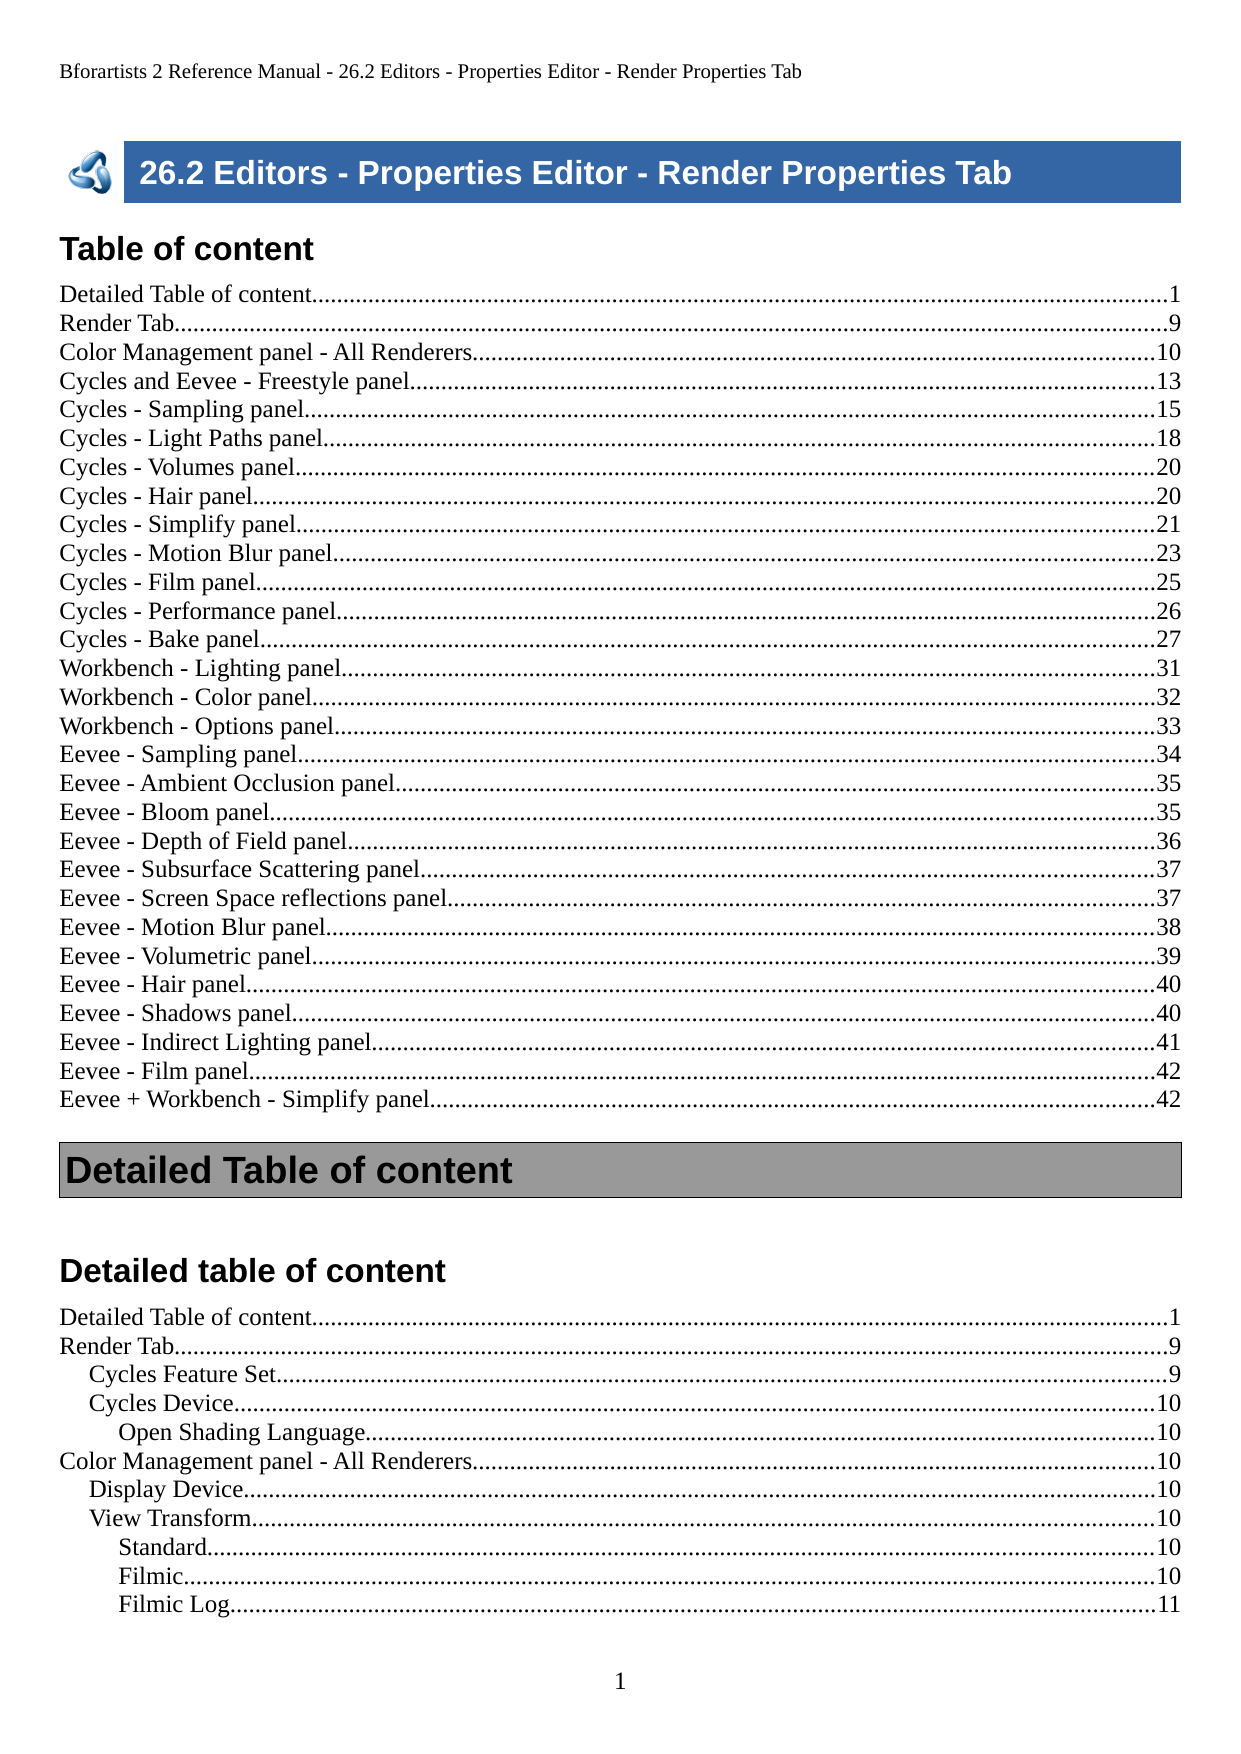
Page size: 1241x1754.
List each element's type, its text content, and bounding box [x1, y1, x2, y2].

text Eevee - Motion Blur panel 38 [59, 912, 1181, 941]
text Eevee - Ambient Occlusion panel 35 [59, 768, 1181, 797]
text Eevee + Workbench - Simplify panel 42 [59, 1084, 1181, 1113]
text Eevee - Shadows panel 40 [59, 998, 1181, 1027]
text Workbench - Color panel 32 [59, 682, 1181, 711]
text Eevee - Sampling panel 34 [59, 739, 1181, 768]
subtitle Detailed table of content [59, 1251, 1181, 1289]
text Cycles - Light Paths panel 18 [59, 423, 1181, 452]
text Cycles - Performance panel 26 [59, 596, 1181, 624]
text Cycles and Eevee - Freestyle panel 13 [59, 366, 1181, 394]
text Display Device 10 [88, 1474, 1181, 1503]
text Workbench - Lighting panel 31 [59, 653, 1181, 682]
text Eevee - Hair panel 40 [59, 969, 1181, 998]
table_header 26.2 Editors - Properties Editor - Render Properties Tab [124, 141, 1181, 203]
text Render Tab 9 [59, 308, 1181, 337]
subtitle Table of content [59, 228, 1181, 267]
text View Transform 10 [88, 1503, 1181, 1532]
text Cycles - Simplify panel 21 [59, 509, 1181, 538]
text Eevee - Screen Space reflections panel 37 [59, 883, 1181, 912]
text Cycles Device 10 [88, 1388, 1181, 1417]
text Eevee - Bloom panel 35 [59, 797, 1181, 826]
text Cycles - Hair panel 20 [59, 481, 1181, 509]
text Filmic 10 [118, 1561, 1181, 1589]
table_header Detailed Table of content [60, 1143, 1181, 1197]
text Detailed Table of content 1 [59, 1302, 1181, 1331]
text Eevee - Indirect Lighting panel 41 [59, 1027, 1181, 1056]
text Cycles - Film panel 25 [59, 567, 1181, 596]
text Detailed Table of content 1 [59, 279, 1181, 308]
text Cycles - Bake panel 27 [59, 624, 1181, 653]
table_header [59, 141, 124, 203]
picture [65, 147, 114, 197]
text Cycles - Sampling panel 15 [59, 394, 1181, 423]
text Eevee - Film panel 42 [59, 1056, 1181, 1084]
text Workbench - Options panel 33 [59, 711, 1181, 739]
text Eevee - Volumetric panel 39 [59, 941, 1181, 969]
text Color Management panel - All Renderers 10 [59, 337, 1181, 366]
text Render Tab 9 [59, 1331, 1181, 1359]
text Eevee - Depth of Field panel 36 [59, 826, 1181, 854]
text Cycles - Motion Blur panel 23 [59, 538, 1181, 567]
text Filmic Log 11 [118, 1589, 1181, 1618]
text Cycles - Volumes panel 20 [59, 452, 1181, 481]
text Open Shading Language 10 [118, 1417, 1181, 1446]
text Cycles Feature Set 9 [88, 1359, 1181, 1388]
text Eevee - Subsurface Scattering panel 37 [59, 854, 1181, 883]
text Standard 10 [118, 1532, 1181, 1561]
text Color Management panel - All Renderers 10 [59, 1446, 1181, 1474]
